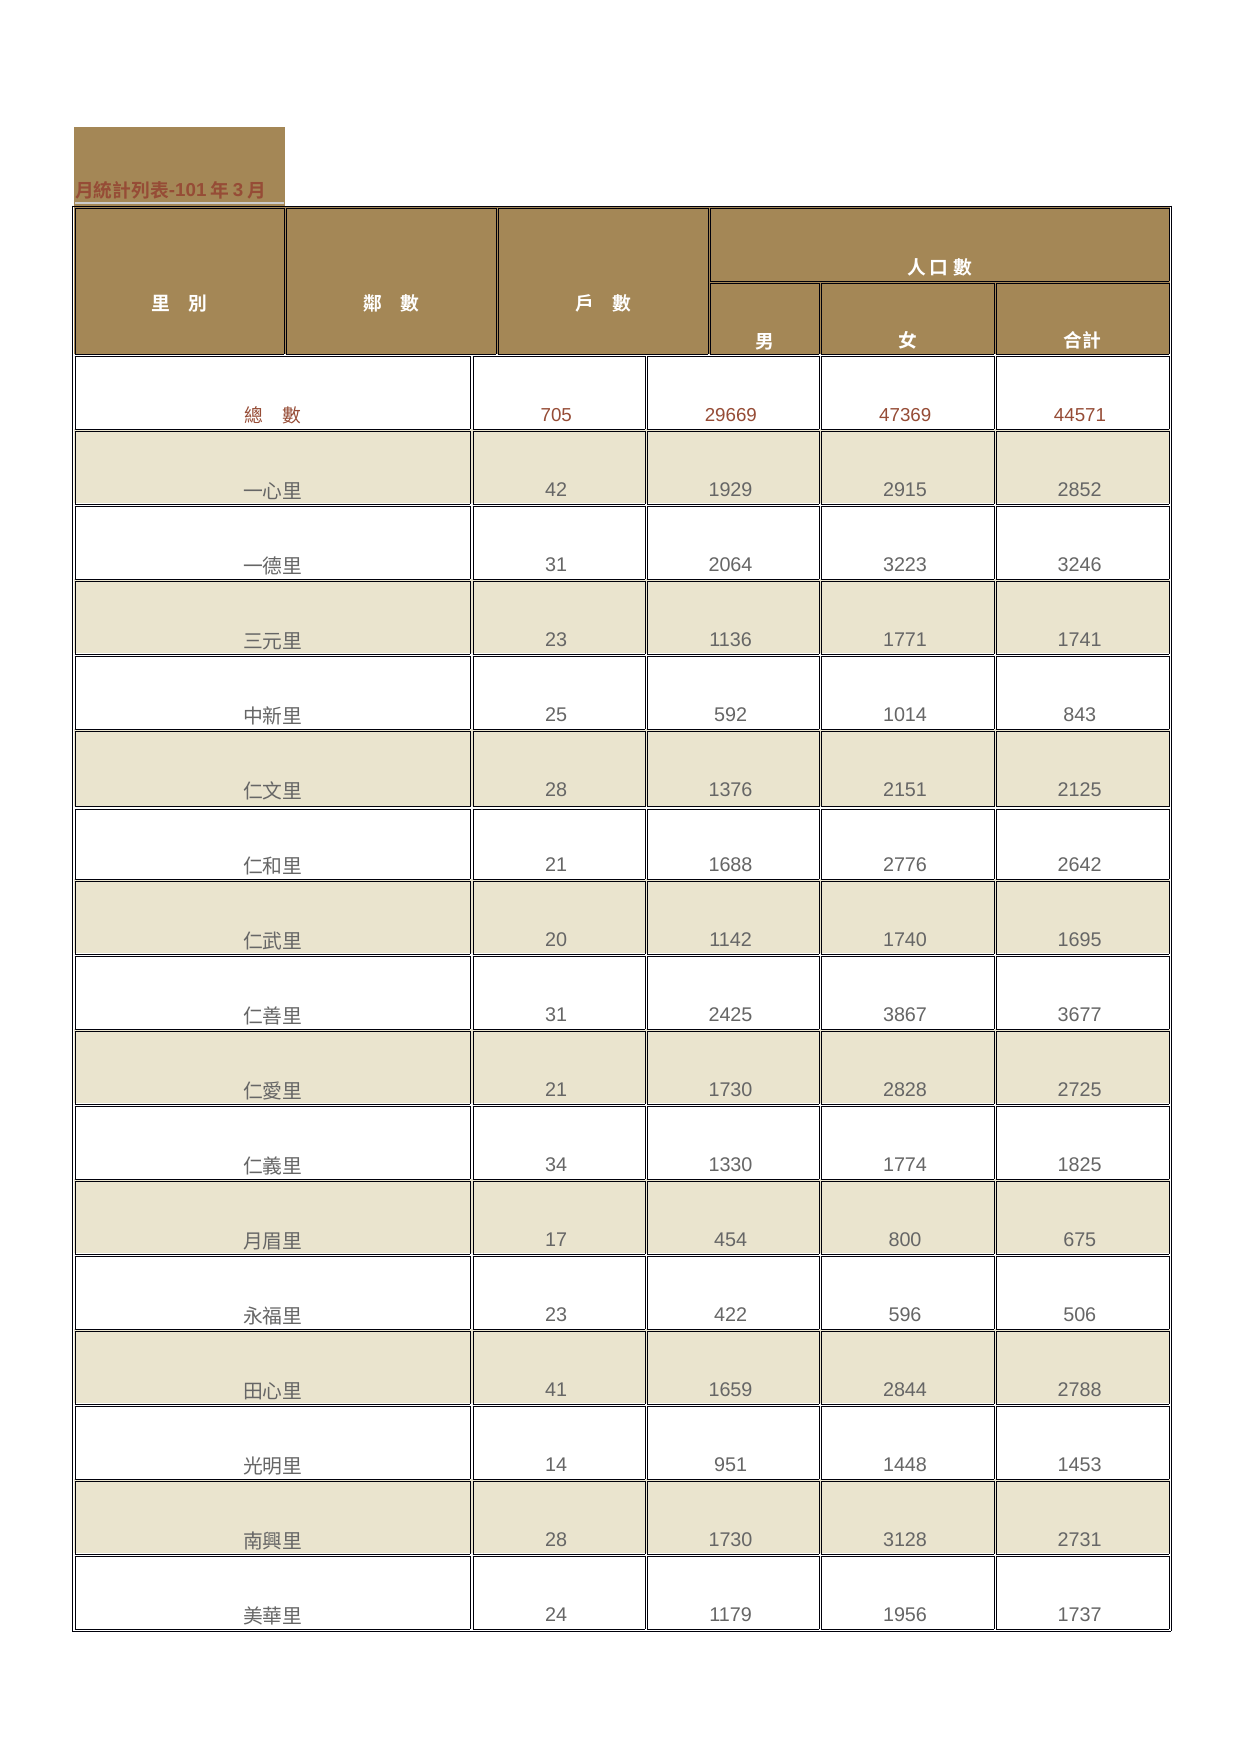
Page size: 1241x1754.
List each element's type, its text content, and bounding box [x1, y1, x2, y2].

table_cell 41 [474, 1332, 645, 1403]
table_cell 仁文里 [76, 732, 470, 806]
table_cell 里 別 [76, 209, 284, 354]
table_cell 28 [474, 732, 645, 806]
table_cell 3677 [997, 957, 1169, 1028]
table_cell 1179 [648, 1557, 819, 1628]
table_cell 1741 [997, 582, 1169, 653]
table_cell 44571 [997, 357, 1169, 428]
table_cell 705 [474, 357, 645, 428]
table_cell 843 [997, 657, 1169, 728]
table_cell 1659 [648, 1332, 819, 1403]
table_cell 1730 [648, 1482, 819, 1553]
table_cell 2731 [997, 1482, 1169, 1553]
table_cell 仁善里 [76, 957, 470, 1028]
table_cell 南興里 [76, 1482, 470, 1553]
table_cell 田心里 [76, 1332, 470, 1403]
table_cell 596 [822, 1257, 994, 1328]
table_cell 2915 [822, 432, 994, 503]
table_cell 鄰 數 [287, 209, 496, 354]
table_cell 1737 [997, 1557, 1169, 1628]
table_cell 仁和里 [76, 810, 470, 878]
table_cell 675 [997, 1182, 1169, 1253]
table_cell 1740 [822, 882, 994, 953]
table_cell 23 [474, 582, 645, 653]
table_cell 1688 [648, 810, 819, 878]
table_cell 3223 [822, 507, 994, 578]
table_cell 592 [648, 657, 819, 728]
table_cell 2125 [997, 732, 1169, 806]
table_cell 2828 [822, 1032, 994, 1103]
table_cell 仁愛里 [76, 1032, 470, 1103]
table_cell 1453 [997, 1407, 1169, 1478]
table_cell 31 [474, 957, 645, 1028]
table_cell 17 [474, 1182, 645, 1253]
table_cell 總 數 [76, 357, 470, 428]
table_cell 14 [474, 1407, 645, 1478]
table_header 月統計列表-101年3月 [74, 127, 285, 206]
table_cell 21 [474, 1032, 645, 1103]
table_cell 1956 [822, 1557, 994, 1628]
table_cell 2776 [822, 810, 994, 878]
table_cell 合計 [997, 284, 1169, 354]
table_cell 25 [474, 657, 645, 728]
table_cell 2844 [822, 1332, 994, 1403]
table_cell 女 [822, 284, 994, 354]
table_cell 1376 [648, 732, 819, 806]
table_cell 2642 [997, 810, 1169, 878]
table_cell 20 [474, 882, 645, 953]
table_cell 1448 [822, 1407, 994, 1478]
table_cell 3246 [997, 507, 1169, 578]
table_cell 男 [711, 284, 819, 354]
table_cell 1730 [648, 1032, 819, 1103]
table_cell 42 [474, 432, 645, 503]
table_cell 31 [474, 507, 645, 578]
table_cell 2788 [997, 1332, 1169, 1403]
table_cell 1825 [997, 1107, 1169, 1178]
table_cell 三元里 [76, 582, 470, 653]
table_cell 仁武里 [76, 882, 470, 953]
table_cell 24 [474, 1557, 645, 1628]
table_cell 28 [474, 1482, 645, 1553]
table_cell 34 [474, 1107, 645, 1178]
table_cell 中新里 [76, 657, 470, 728]
table_cell 1695 [997, 882, 1169, 953]
table_cell 1136 [648, 582, 819, 653]
table_cell 951 [648, 1407, 819, 1478]
table_cell 21 [474, 810, 645, 878]
table_cell 1771 [822, 582, 994, 653]
table_cell 月眉里 [76, 1182, 470, 1253]
table_cell 29669 [648, 357, 819, 428]
table_cell 1929 [648, 432, 819, 503]
table_cell 2725 [997, 1032, 1169, 1103]
table_cell 戶 數 [499, 209, 708, 354]
table_cell 23 [474, 1257, 645, 1328]
table_cell 3867 [822, 957, 994, 1028]
table_cell 光明里 [76, 1407, 470, 1478]
table_cell 仁義里 [76, 1107, 470, 1178]
table_cell 3128 [822, 1482, 994, 1553]
table_cell 美華里 [76, 1557, 470, 1628]
table_cell 422 [648, 1257, 819, 1328]
table_cell 2425 [648, 957, 819, 1028]
table_cell 1330 [648, 1107, 819, 1178]
table_cell 1142 [648, 882, 819, 953]
table_cell 人 口 數 [711, 209, 1169, 281]
table_cell 永福里 [76, 1257, 470, 1328]
table_cell 2151 [822, 732, 994, 806]
table_cell 一德里 [76, 507, 470, 578]
table_cell 506 [997, 1257, 1169, 1328]
table_cell 800 [822, 1182, 994, 1253]
table_cell 2064 [648, 507, 819, 578]
table_cell 1774 [822, 1107, 994, 1178]
table_cell 2852 [997, 432, 1169, 503]
table_cell 47369 [822, 357, 994, 428]
table_cell 454 [648, 1182, 819, 1253]
table_cell 一心里 [76, 432, 470, 503]
table_cell 1014 [822, 657, 994, 728]
